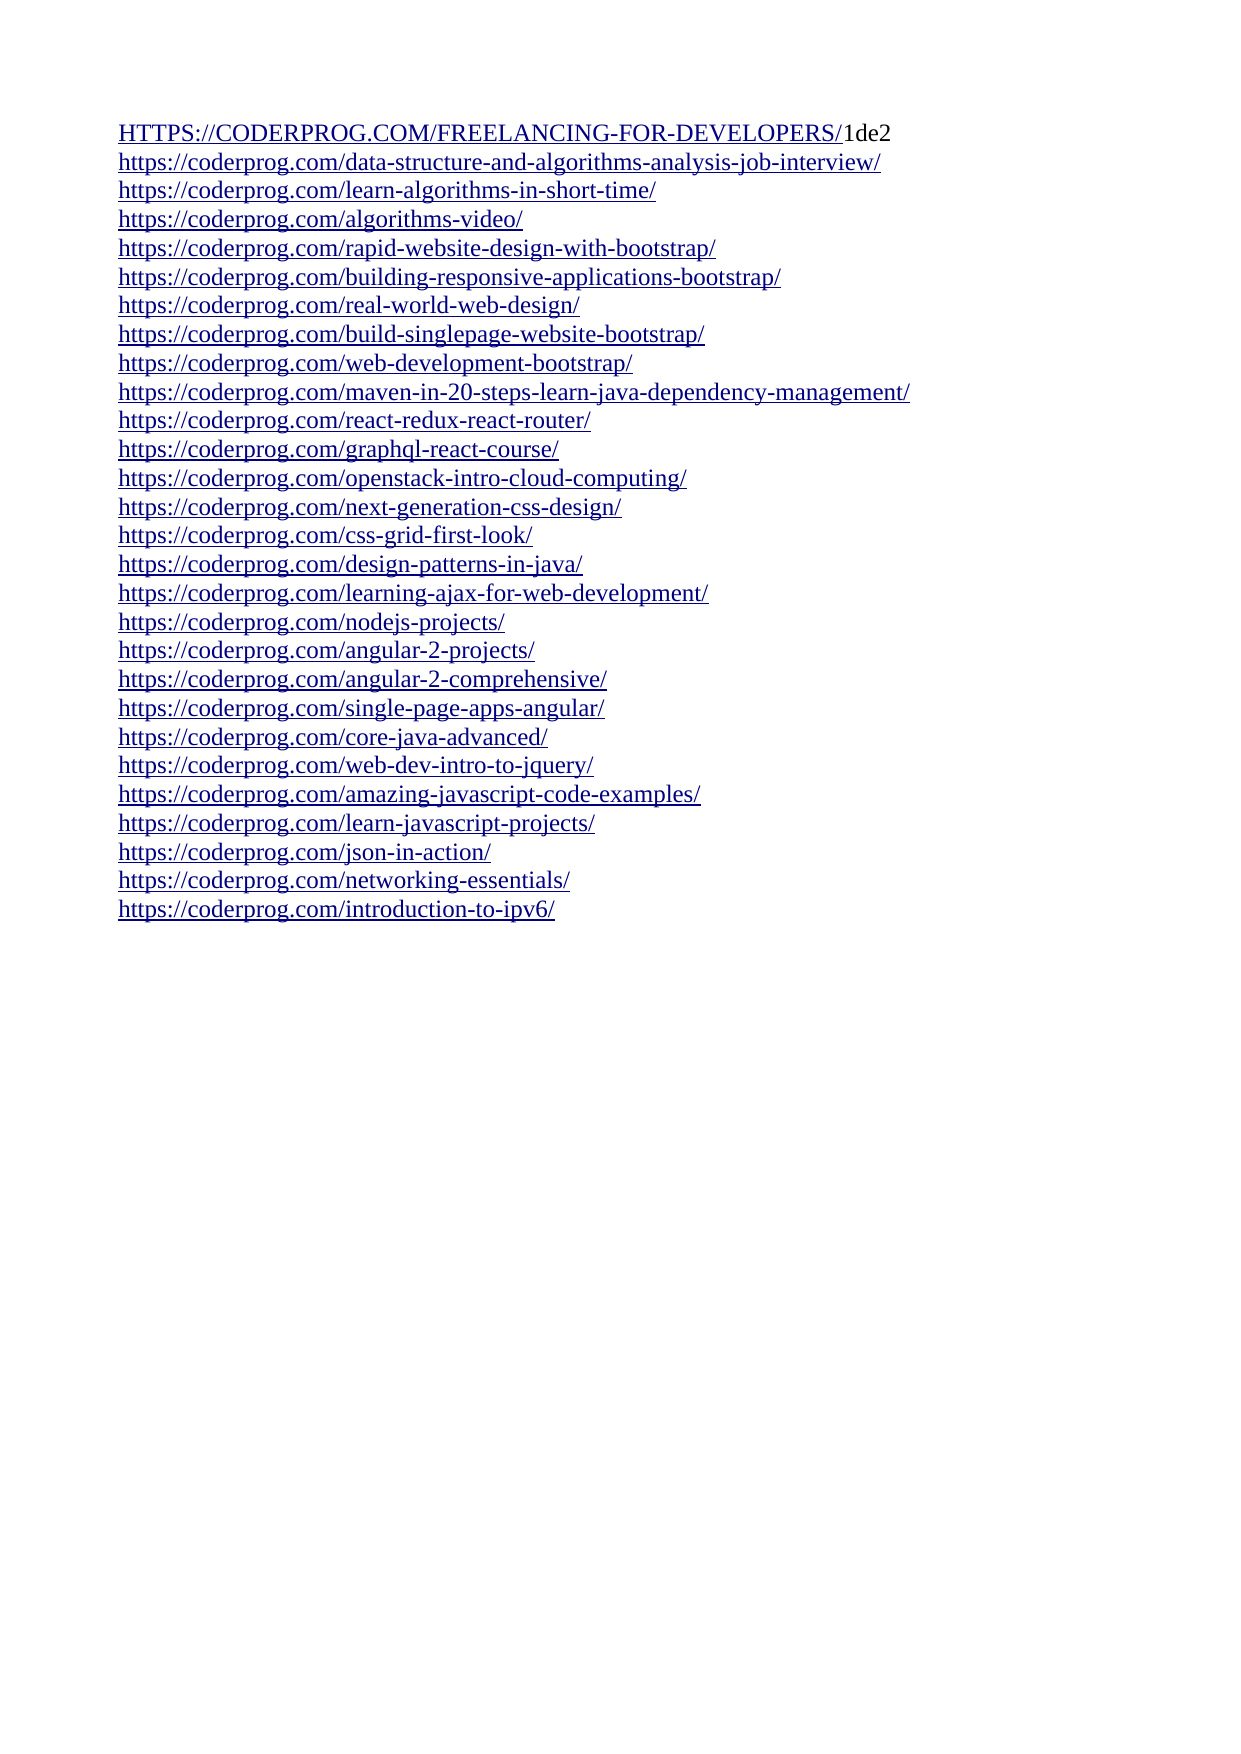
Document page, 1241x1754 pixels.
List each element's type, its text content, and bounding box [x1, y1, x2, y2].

text https://coderprog.com/data-structure-and-algorithms-analysis-job-interview/ [118, 147, 1122, 176]
text https://coderprog.com/rapid-website-design-with-bootstrap/ [118, 233, 1122, 262]
text https://coderprog.com/learning-ajax-for-web-development/ [118, 578, 1122, 607]
text https://coderprog.com/building-responsive-applications-bootstrap/ [118, 262, 1122, 291]
text https://coderprog.com/networking-essentials/ [118, 866, 1122, 894]
text https://coderprog.com/amazing-javascript-code-examples/ [118, 779, 1122, 808]
text https://coderprog.com/learn-algorithms-in-short-time/ [118, 176, 1122, 204]
text https://coderprog.com/json-in-action/ [118, 837, 1122, 866]
text https://coderprog.com/nodejs-projects/ [118, 607, 1122, 636]
text https://coderprog.com/build-singlepage-website-bootstrap/ [118, 319, 1122, 348]
text HTTPS://CODERPROG.COM/FREELANCING-FOR-DEVELOPERS/1de2 [118, 118, 1122, 147]
text https://coderprog.com/graphql-react-course/ [118, 434, 1122, 463]
text https://coderprog.com/maven-in-20-steps-learn-java-dependency-management/ [118, 377, 1122, 406]
text https://coderprog.com/angular-2-projects/ [118, 636, 1122, 664]
text https://coderprog.com/web-development-bootstrap/ [118, 348, 1122, 377]
text https://coderprog.com/single-page-apps-angular/ [118, 693, 1122, 722]
text https://coderprog.com/introduction-to-ipv6/ [118, 894, 1122, 923]
text https://coderprog.com/web-dev-intro-to-jquery/ [118, 751, 1122, 779]
text https://coderprog.com/css-grid-first-look/ [118, 521, 1122, 549]
text https://coderprog.com/design-patterns-in-java/ [118, 549, 1122, 578]
text https://coderprog.com/openstack-intro-cloud-computing/ [118, 463, 1122, 492]
text https://coderprog.com/algorithms-video/ [118, 204, 1122, 233]
text https://coderprog.com/angular-2-comprehensive/ [118, 664, 1122, 693]
text https://coderprog.com/learn-javascript-projects/ [118, 808, 1122, 837]
text https://coderprog.com/next-generation-css-design/ [118, 492, 1122, 521]
text https://coderprog.com/react-redux-react-router/ [118, 406, 1122, 434]
text https://coderprog.com/real-world-web-design/ [118, 291, 1122, 319]
text https://coderprog.com/core-java-advanced/ [118, 722, 1122, 751]
